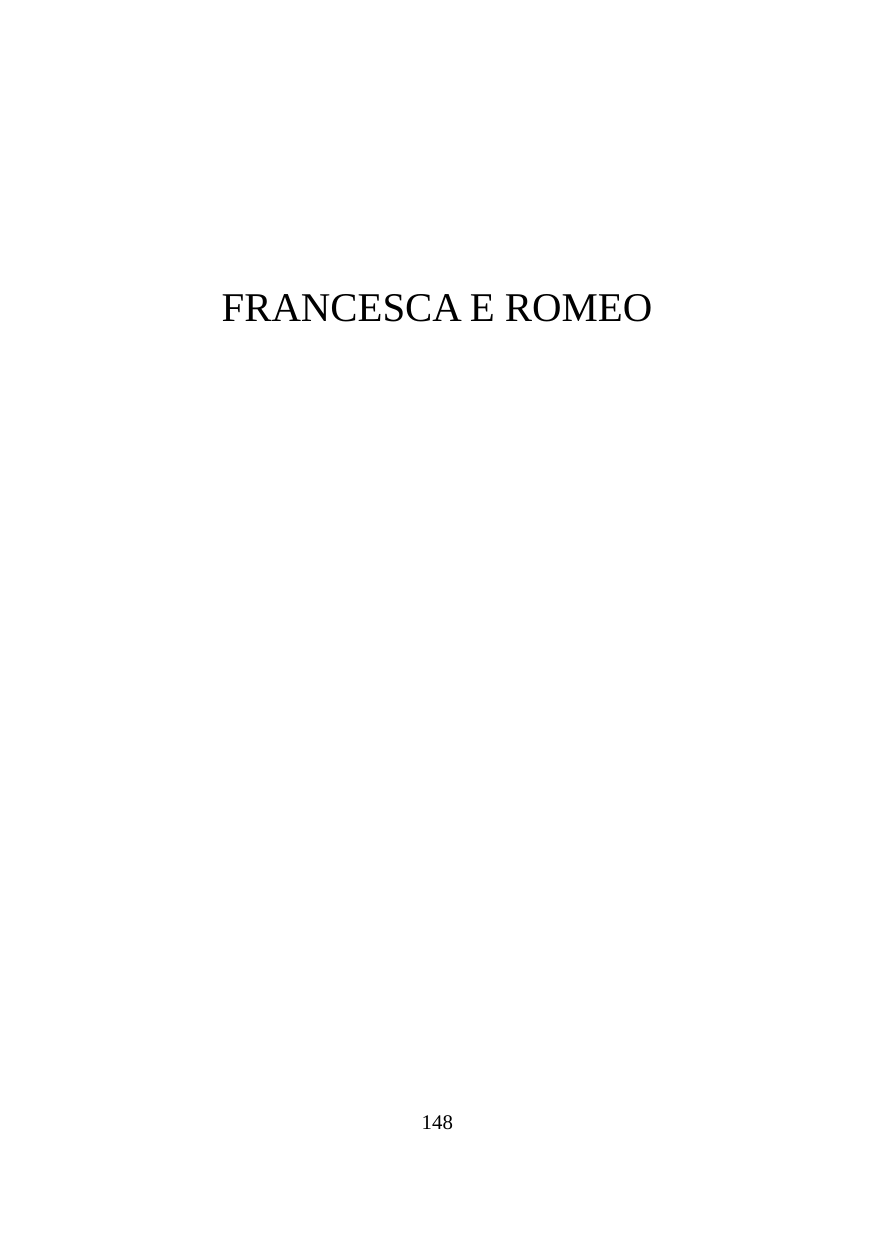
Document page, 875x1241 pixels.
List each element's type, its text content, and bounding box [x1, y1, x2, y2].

subtitle FRANCESCA E ROMEO [106, 283, 768, 330]
